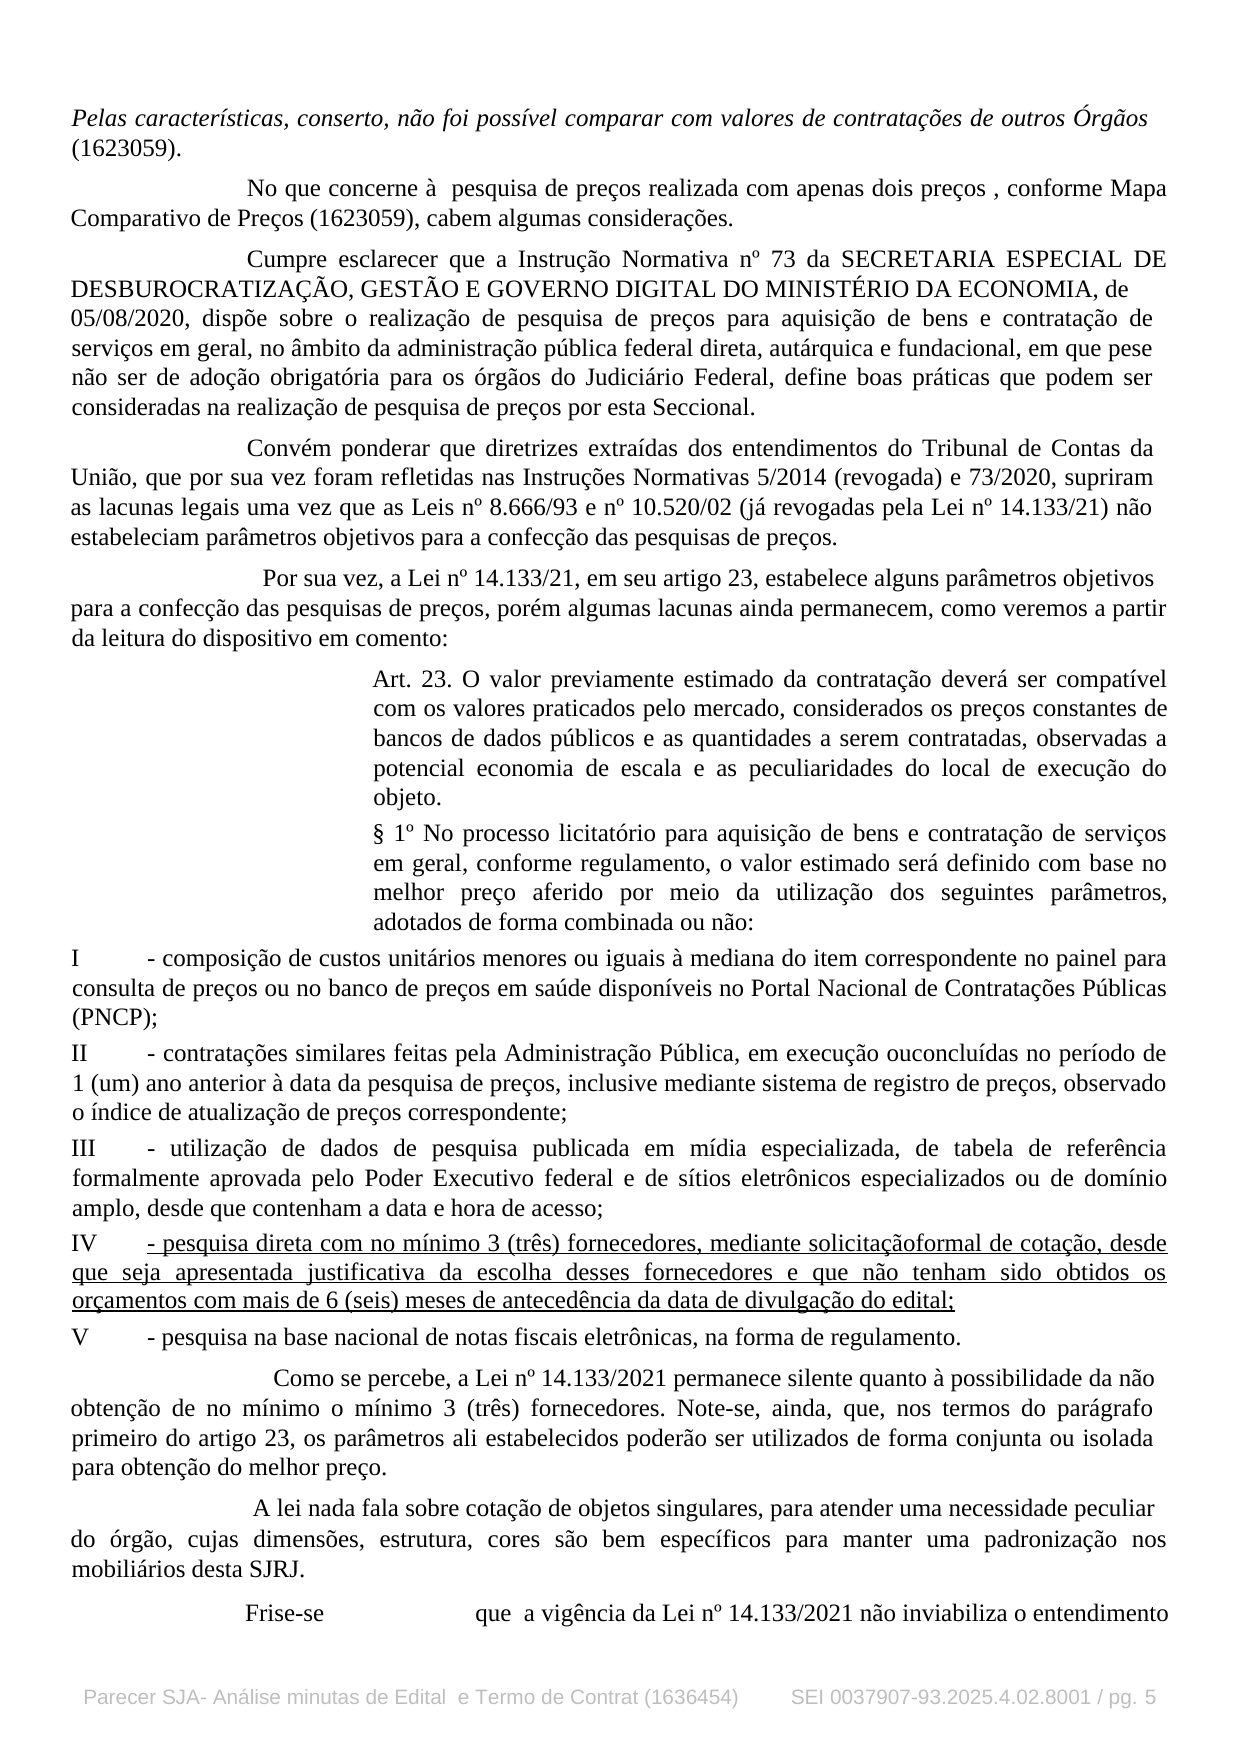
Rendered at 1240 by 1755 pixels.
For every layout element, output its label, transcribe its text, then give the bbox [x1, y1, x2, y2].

text A lei nada fala sobre cotação de objetos singulares, para atender uma necessidade peculiar [72, 1493, 1154, 1522]
text Por sua vez, a Lei nº 14.133/21, em seu artigo 23, estabelece alguns parâmetros objetivos [72, 563, 1154, 591]
text Pelas características, conserto, não foi possível comparar com valores de contratações de outros Órgãos (1623059). [70, 103, 1152, 161]
list - contratações similares feitas pela Administração Pública, em execução ouconcluídas no período de 1 (um) ano anterior à data da pesquisa de preços, inclusive mediante sistema de registro de preços, observado o índice de atualização de preços correspondente; [71, 1038, 1168, 1126]
text No que concerne à pesquisa de preços realizada com apenas dois preços , conforme Mapa Comparativo de Preços (1623059), cabem algumas considerações. [70, 173, 1168, 232]
list - utilização de dados de pesquisa publicada em mídia especializada, de tabela de referência formalmente aprovada pelo Poder Executivo federal e de sítios eletrônicos especializados ou de domínio amplo, desde que contenham a data e hora de acesso; [71, 1133, 1168, 1221]
text do órgão, cujas dimensões, estrutura, cores são bem específicos para manter uma padronização nos mobiliários desta SJRJ. [70, 1524, 1168, 1582]
text Art. 23. O valor previamente estimado da contratação deverá ser compatível com os valores praticados pelo mercado, considerados os preços constantes de bancos de dados públicos e as quantidades a serem contratadas, observadas a potencial economia de escala e as peculiaridades do local de execução do objeto. [372, 664, 1168, 811]
text obtenção de no mínimo o mínimo 3 (três) fornecedores. Note-se, ainda, que, nos termos do parágrafo primeiro do artigo 23, os parâmetros ali estabelecidos poderão ser utilizados de forma conjunta ou isolada para obtenção do melhor preço. [70, 1393, 1155, 1481]
text Cumpre esclarecer que a Instrução Normativa nº 73 da SECRETARIA ESPECIAL DE DESBUROCRATIZAÇÃO, GESTÃO E GOVERNO DIGITAL DO MINISTÉRIO DA ECONOMIA, de [70, 244, 1168, 302]
text Como se percebe, a Lei nº 14.133/2021 permanece silente quanto à possibilidade da não [72, 1363, 1154, 1391]
text Frise-se que a vigência da Lei nº 14.133/2021 não inviabiliza o entendimento [72, 1598, 1169, 1627]
text § 1º No processo licitatório para aquisição de bens e contratação de serviços em geral, conforme regulamento, o valor estimado será definido com base no melhor preço aferido por meio da utilização dos seguintes parâmetros, adotados de forma combinada ou não: [372, 818, 1168, 936]
text para a confecção das pesquisas de preços, porém algumas lacunas ainda permanecem, como veremos a partir da leitura do dispositivo em comento: [70, 593, 1168, 652]
list - pesquisa direta com no mínimo 3 (três) fornecedores, mediante solicitaçãoformal de cotação, desde que seja apresentada justificativa da escolha desses fornecedores e que não tenham sido obtidos os orçamentos com mais de 6 (seis) meses de antecedência da data de divulgação do edital; [71, 1229, 1168, 1314]
list - pesquisa na base nacional de notas fiscais eletrônicas, na forma de regulamento. [71, 1322, 1168, 1350]
list - composição de custos unitários menores ou iguais à mediana do item correspondente no painel para consulta de preços ou no banco de preços em saúde disponíveis no Portal Nacional de Contratações Públicas (PNCP); [71, 943, 1168, 1031]
text Convém ponderar que diretrizes extraídas dos entendimentos do Tribunal de Contas da União, que por sua vez foram refletidas nas Instruções Normativas 5/2014 (revogada) e 73/2020, supriram as lacunas legais uma vez que as Leis nº 8.666/93 e nº 10.520/02 (já revogadas pela Lei nº 14.133/21) não estabeleciam parâmetros objetivos para a confecção das pesquisas de preços. [70, 433, 1155, 550]
text 05/08/2020, dispõe sobre o realização de pesquisa de preços para aquisição de bens e contratação de serviços em geral, no âmbito da administração pública federal direta, autárquica e fundacional, em que pese não ser de adoção obrigatória para os órgãos do Judiciário Federal, define boas práticas que podem ser consideradas na realização de pesquisa de preços por esta Seccional. [70, 303, 1155, 421]
